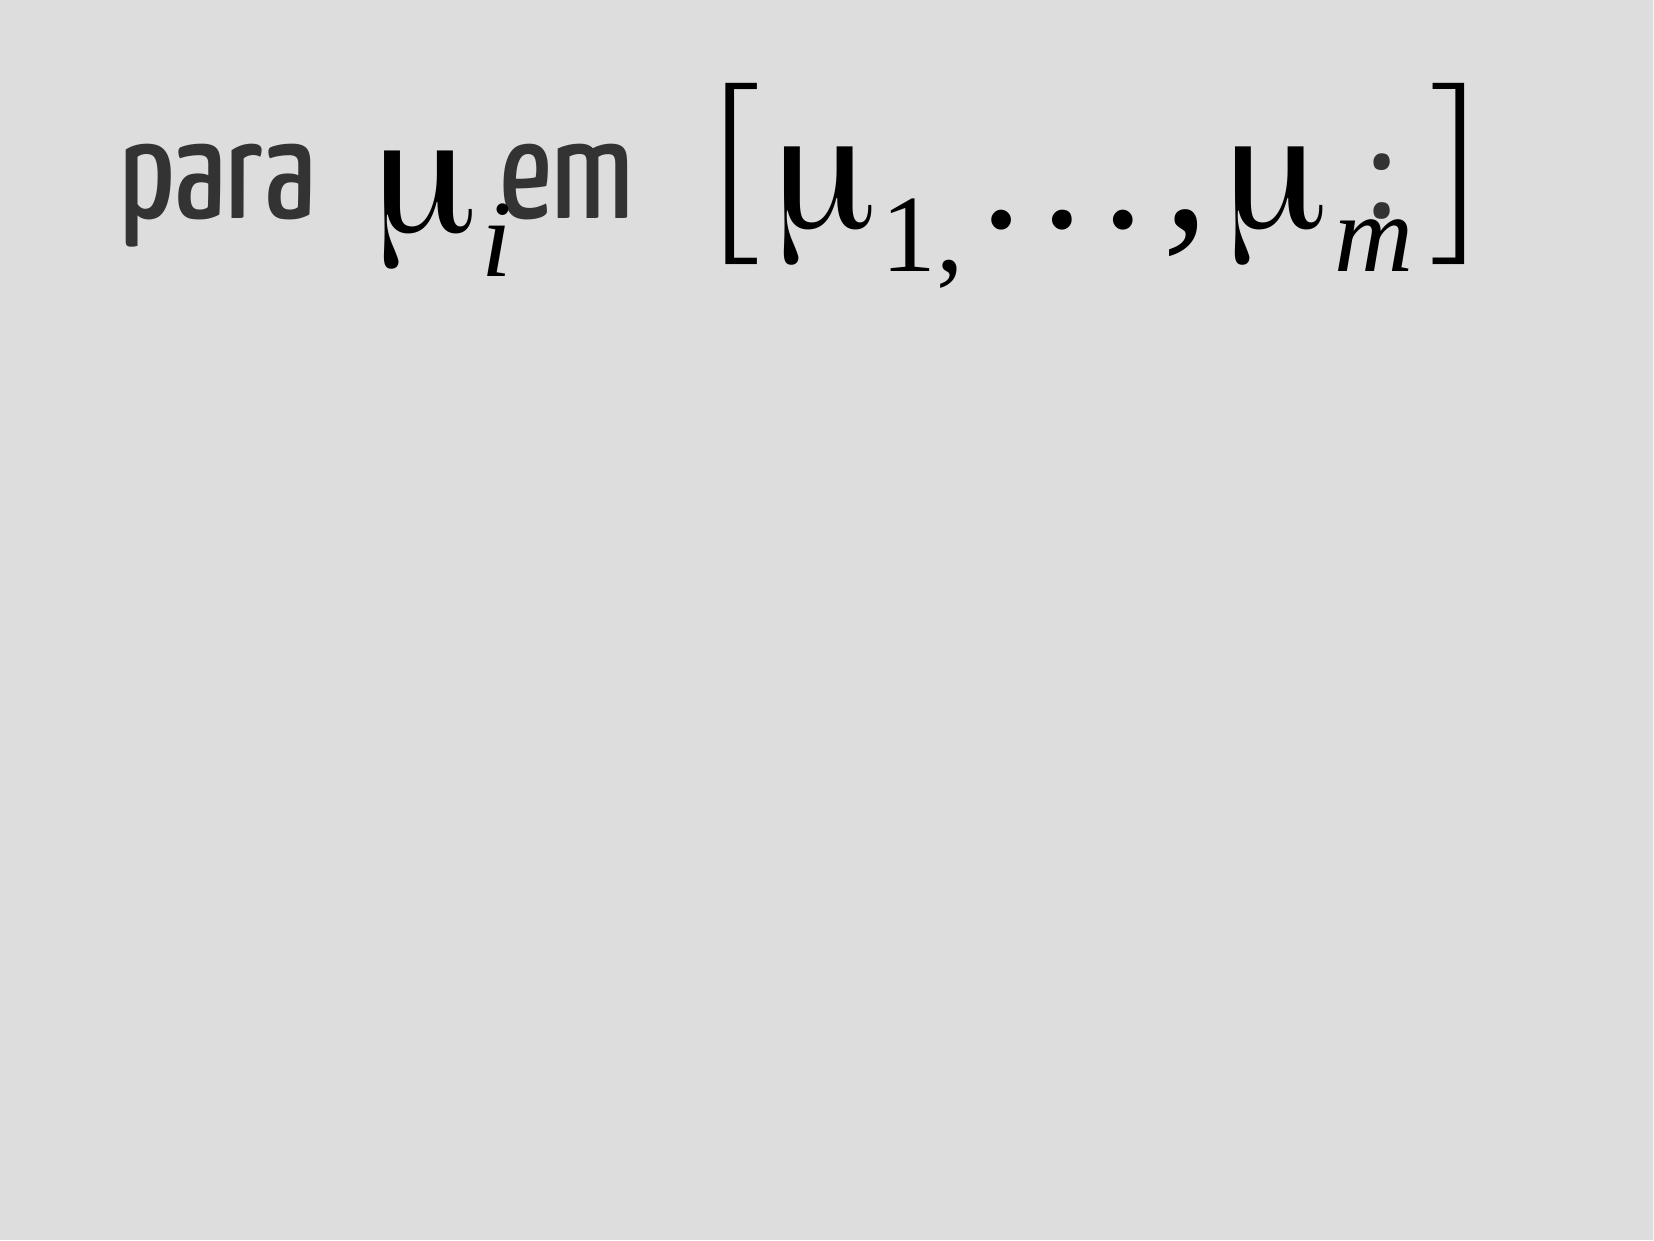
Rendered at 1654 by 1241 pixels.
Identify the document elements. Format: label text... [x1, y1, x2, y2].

text_box para em : [104, 71, 1602, 461]
chart [363, 141, 521, 300]
chart [705, 65, 1485, 297]
